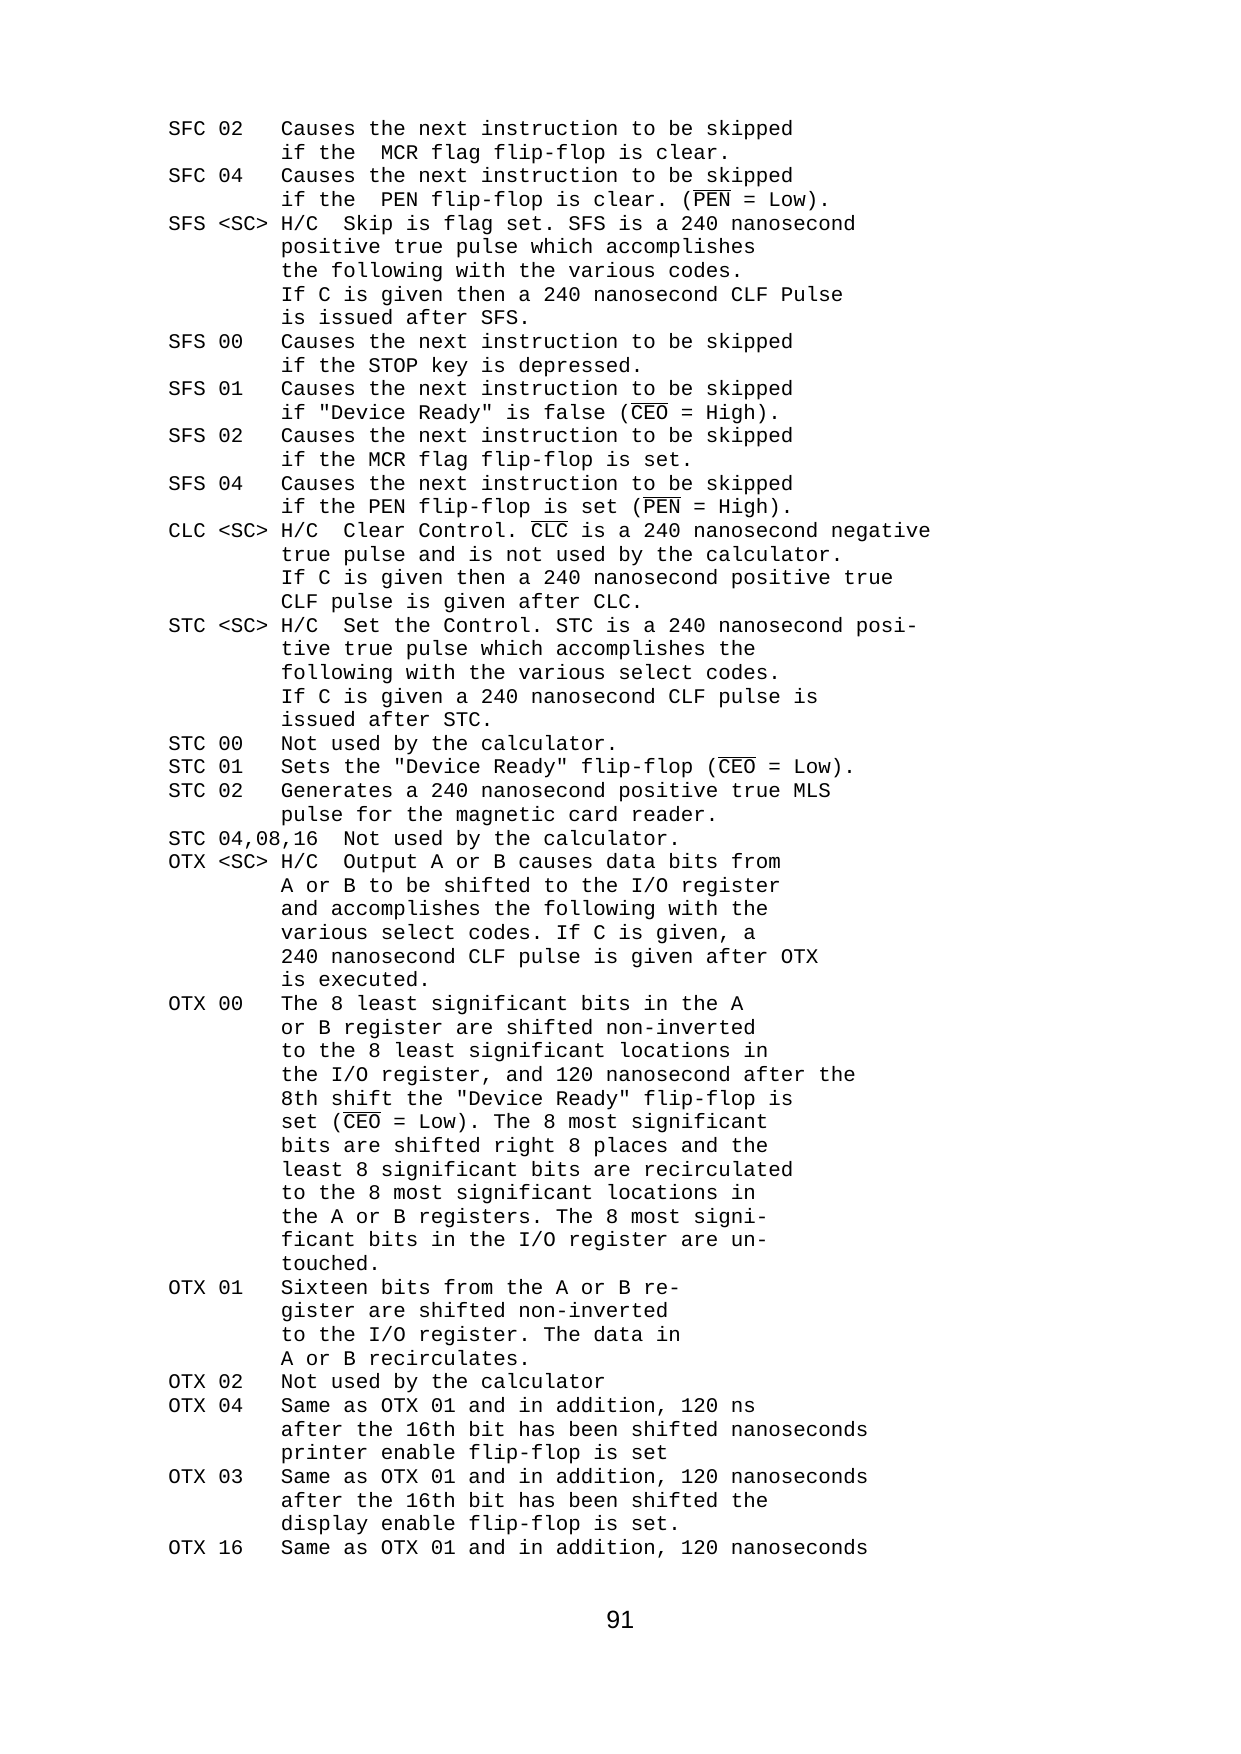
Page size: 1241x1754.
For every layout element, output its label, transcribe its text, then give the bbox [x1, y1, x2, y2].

text positive true pulse which accomplishes [118, 236, 1122, 260]
text SFS <SC> H/C Skip is flag set. SFS is a 240 nanosecond [118, 213, 1122, 236]
text to the 8 least significant locations in [118, 1040, 1122, 1064]
text is issued after SFS. [118, 307, 1122, 331]
text printer enable flip-flop is set [118, 1442, 1122, 1466]
text OTX 00 The 8 least significant bits in the A [118, 993, 1122, 1017]
text following with the various select codes. [118, 662, 1122, 686]
text OTX 03 Same as OTX 01 and in addition, 120 nanoseconds [118, 1466, 1122, 1489]
text SFS 02 Causes the next instruction to be skipped [118, 426, 1122, 449]
text If C is given then a 240 nanosecond CLF Pulse [118, 284, 1122, 307]
text SFS 04 Causes the next instruction to be skipped [118, 473, 1122, 496]
text issued after STC. [118, 709, 1122, 733]
text pulse for the magnetic card reader. [118, 804, 1122, 827]
text touched. [118, 1253, 1122, 1277]
text various select codes. If C is given, a [118, 922, 1122, 946]
text STC <SC> H/C Set the Control. STC is a 240 nanosecond posi- [118, 615, 1122, 638]
text bits are shifted right 8 places and the [118, 1135, 1122, 1158]
text OTX 02 Not used by the calculator [118, 1371, 1122, 1395]
text STC 00 Not used by the calculator. [118, 733, 1122, 757]
text after the 16th bit has been shifted the [118, 1489, 1122, 1513]
text STC 01 Sets the "Device Ready" flip-flop (CEO = Low). [118, 757, 1122, 780]
text ficant bits in the I/O register are un- [118, 1229, 1122, 1253]
text set (CEO = Low). The 8 most significant [118, 1111, 1122, 1135]
text or B register are shifted non-inverted [118, 1017, 1122, 1040]
text A or B to be shifted to the I/O register [118, 875, 1122, 898]
text SFS 01 Causes the next instruction to be skipped [118, 378, 1122, 402]
text tive true pulse which accomplishes the [118, 638, 1122, 662]
text 240 nanosecond CLF pulse is given after OTX [118, 946, 1122, 969]
text to the I/O register. The data in [118, 1324, 1122, 1348]
text if the PEN flip-flop is set (PEN = High). [118, 496, 1122, 520]
text display enable flip-flop is set. [118, 1513, 1122, 1537]
text true pulse and is not used by the calculator. [118, 544, 1122, 567]
text SFC 02 Causes the next instruction to be skipped [118, 118, 1122, 142]
text to the 8 most significant locations in [118, 1182, 1122, 1206]
text after the 16th bit has been shifted nanoseconds [118, 1419, 1122, 1442]
text if the STOP key is depressed. [118, 354, 1122, 378]
text CLC <SC> H/C Clear Control. CLC is a 240 nanosecond negative [118, 520, 1122, 544]
text if the MCR flag flip-flop is clear. [118, 142, 1122, 165]
text is executed. [118, 969, 1122, 993]
text If C is given a 240 nanosecond CLF pulse is [118, 686, 1122, 709]
text if the PEN flip-flop is clear. (PEN = Low). [118, 189, 1122, 213]
text and accomplishes the following with the [118, 898, 1122, 922]
text OTX <SC> H/C Output A or B causes data bits from [118, 851, 1122, 875]
text STC 02 Generates a 240 nanosecond positive true MLS [118, 780, 1122, 804]
text A or B recirculates. [118, 1348, 1122, 1371]
text the A or B registers. The 8 most signi- [118, 1206, 1122, 1229]
text the I/O register, and 120 nanosecond after the [118, 1064, 1122, 1088]
text OTX 04 Same as OTX 01 and in addition, 120 ns [118, 1395, 1122, 1419]
text 8th shift the "Device Ready" flip-flop is [118, 1088, 1122, 1111]
text if "Device Ready" is false (CEO = High). [118, 402, 1122, 426]
text If C is given then a 240 nanosecond positive true [118, 567, 1122, 591]
text SFC 04 Causes the next instruction to be skipped [118, 165, 1122, 189]
text gister are shifted non-inverted [118, 1300, 1122, 1324]
text STC 04,08,16 Not used by the calculator. [118, 827, 1122, 851]
text the following with the various codes. [118, 260, 1122, 284]
text SFS 00 Causes the next instruction to be skipped [118, 331, 1122, 354]
text CLF pulse is given after CLC. [118, 591, 1122, 615]
text if the MCR flag flip-flop is set. [118, 449, 1122, 473]
text OTX 16 Same as OTX 01 and in addition, 120 nanoseconds [118, 1537, 1122, 1561]
text OTX 01 Sixteen bits from the A or B re- [118, 1277, 1122, 1300]
text least 8 significant bits are recirculated [118, 1158, 1122, 1182]
